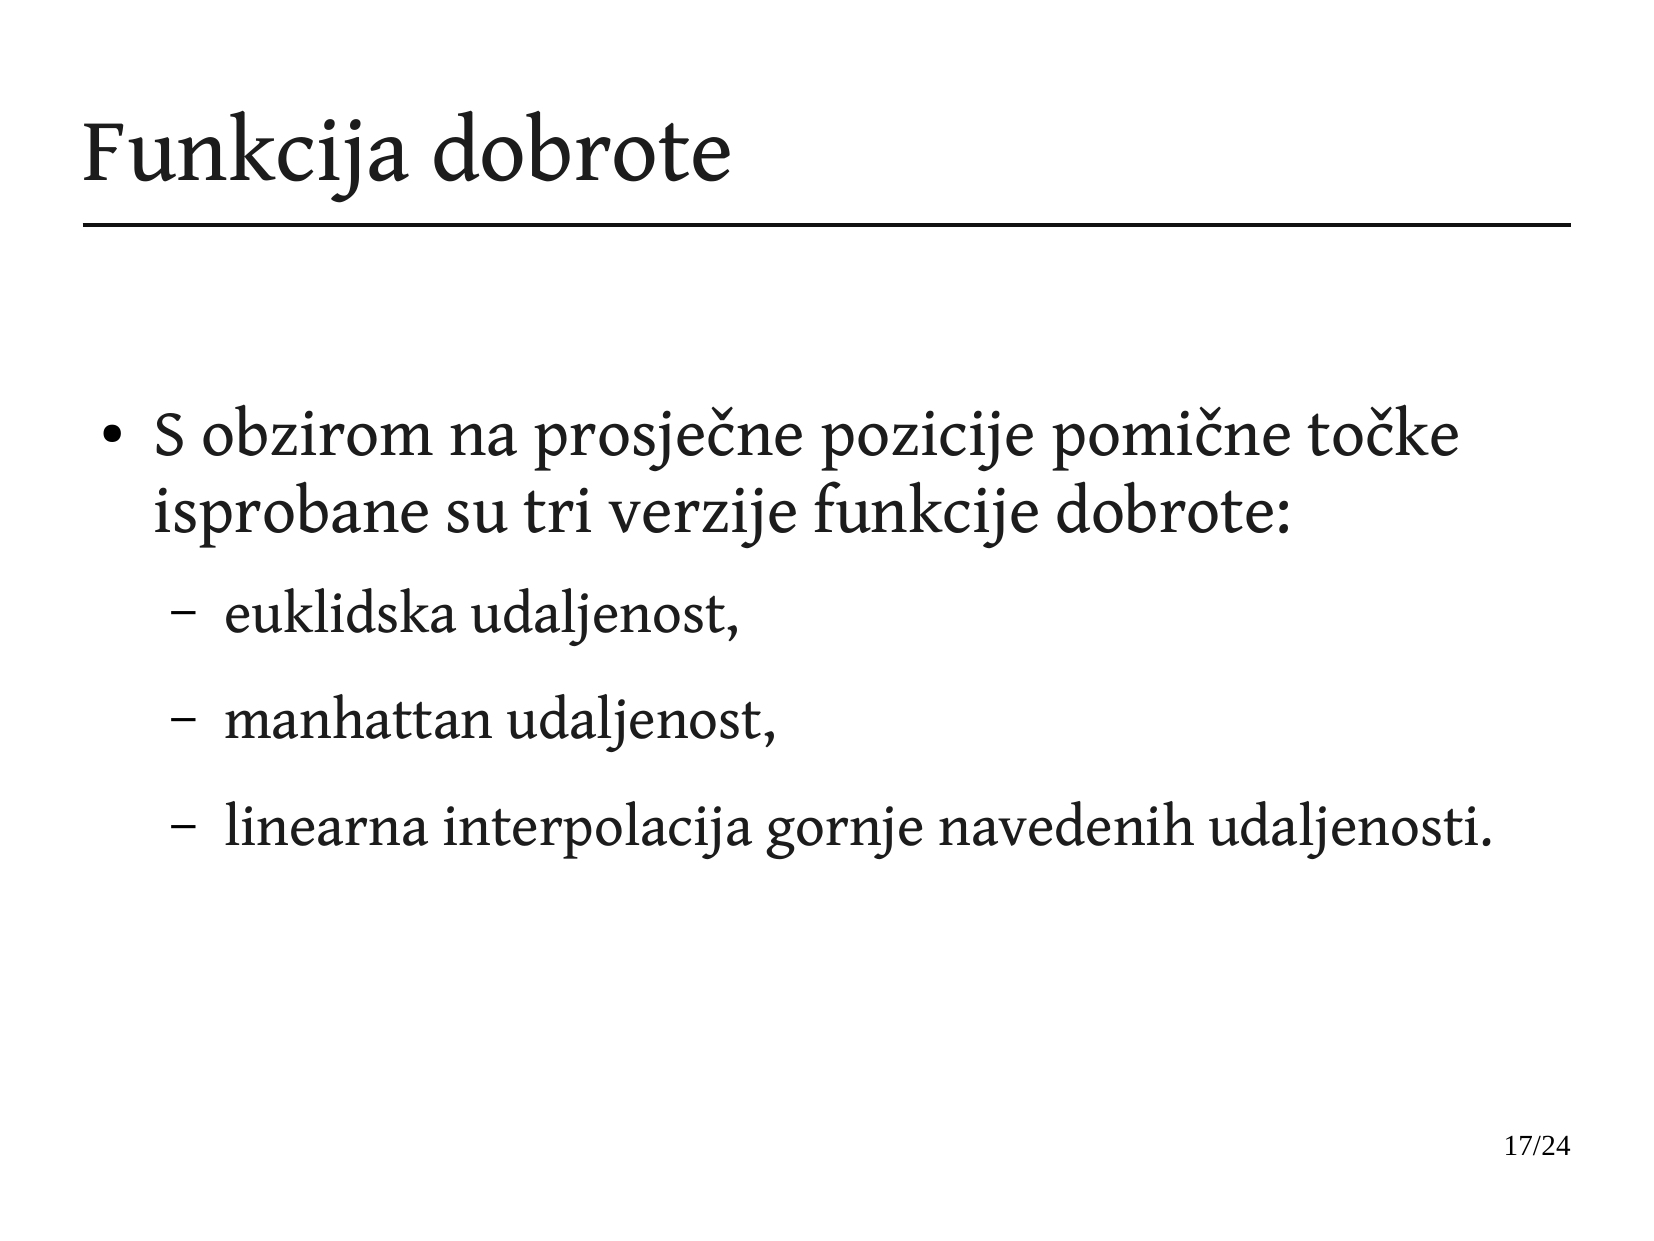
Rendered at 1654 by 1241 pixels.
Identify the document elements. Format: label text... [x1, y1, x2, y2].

list S obzirom na prosječne pozicije pomične točke isprobane su tri verzije funkcije dobrote: euklidska udaljenost, manhattan udaljenost, linearna interpolacija gornje navedenih udaljenosti. [82, 290, 1571, 993]
title Funkcija dobrote [82, 49, 1571, 257]
